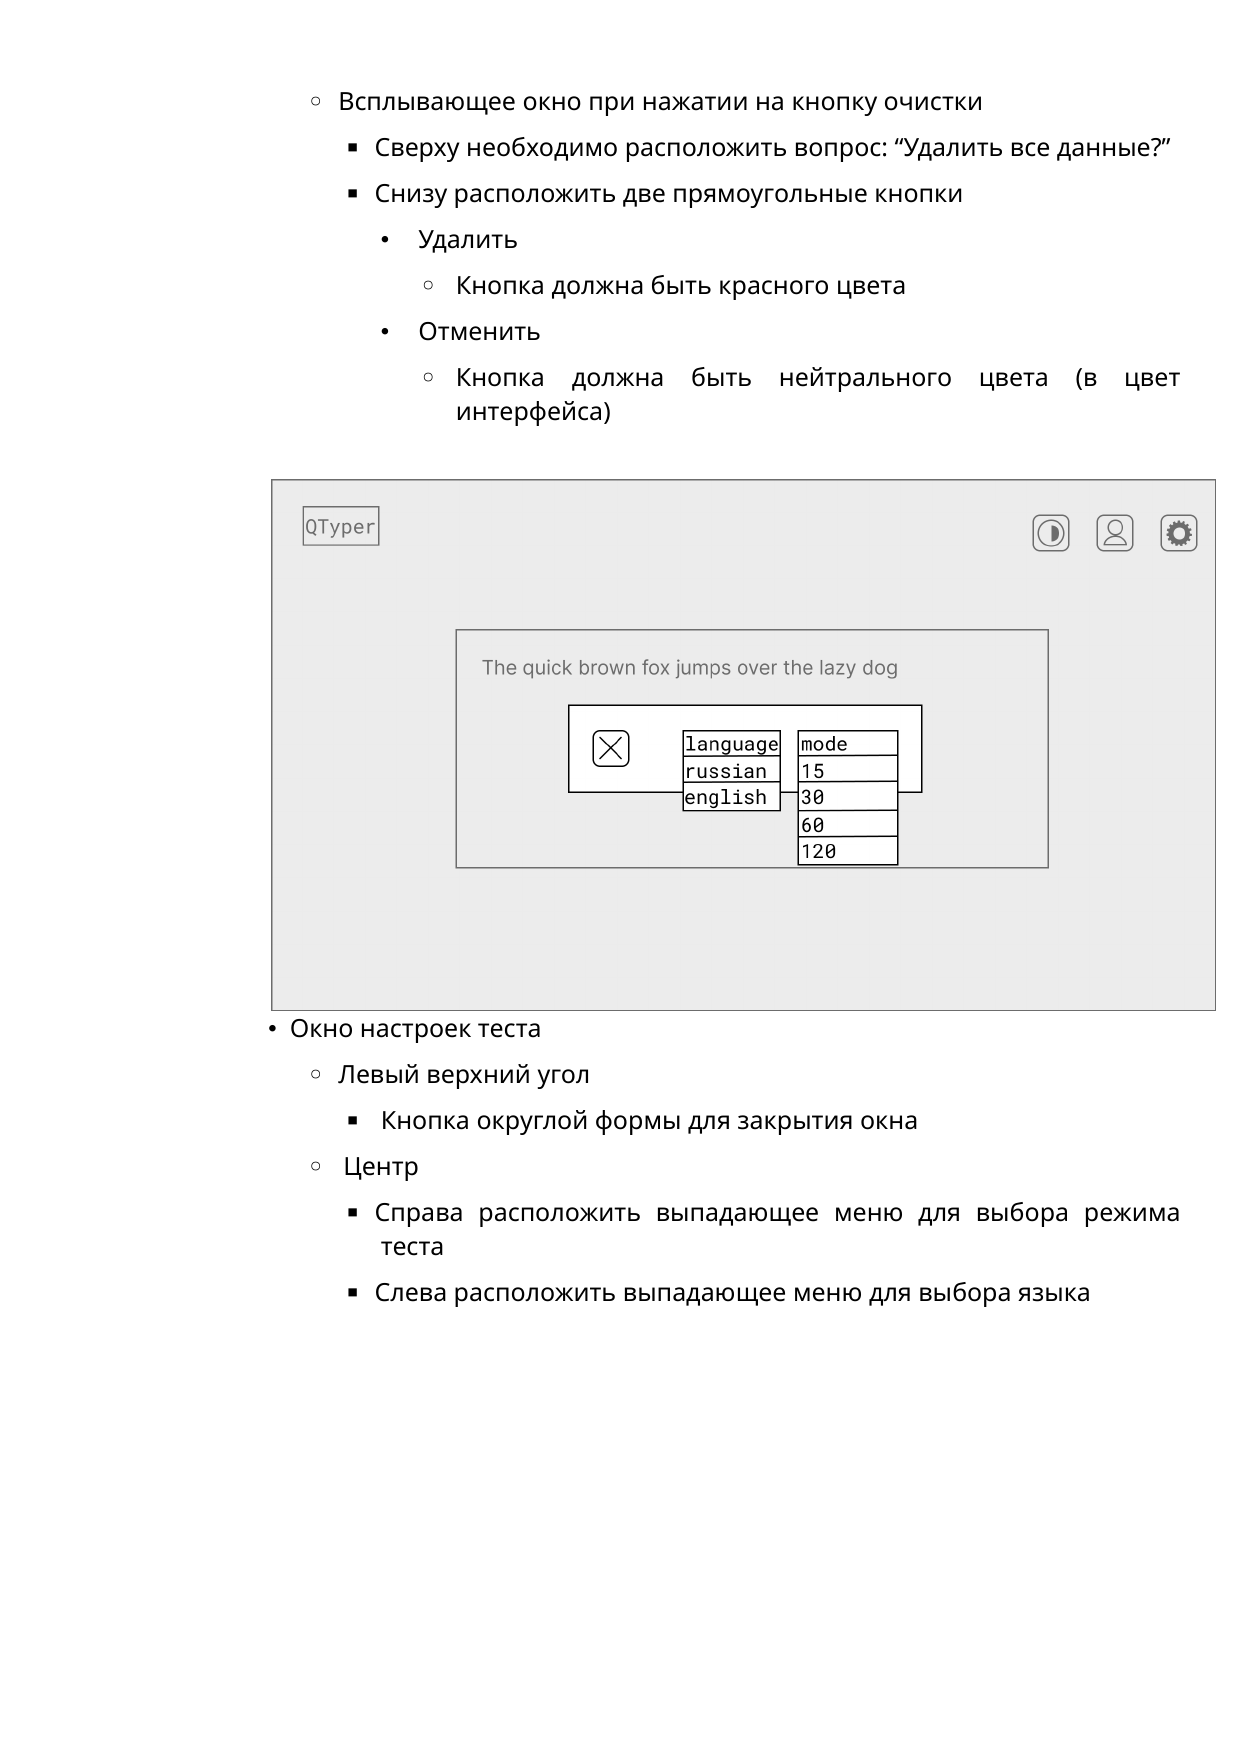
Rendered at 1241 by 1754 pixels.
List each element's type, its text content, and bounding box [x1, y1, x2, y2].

list Справа расположить выпадающее меню для выбора режима теста [343, 1194, 1181, 1263]
list Снизу расположить две прямоугольные кнопки [343, 176, 1181, 210]
list Кнопка должна быть нейтрального цвета (в цвет интерфейса) [418, 359, 1181, 427]
list Центр [306, 1149, 1181, 1183]
list Кнопка округлой формы для закрытия окна [343, 1103, 1181, 1137]
list Окно настроек теста [268, 1011, 1181, 1045]
list Слева расположить выпадающее меню для выбора языка [343, 1274, 1181, 1309]
list Кнопка должна быть красного цвета [418, 267, 1181, 302]
picture [271, 479, 1216, 1011]
list Сверху необходимо расположить вопрос: “Удалить все данные?” [343, 130, 1181, 164]
list Всплывающее окно при нажатии на кнопку очистки [306, 84, 1181, 118]
list Удалить [381, 222, 1181, 256]
list Отменить [381, 313, 1181, 347]
list Левый верхний угол [306, 1057, 1181, 1091]
